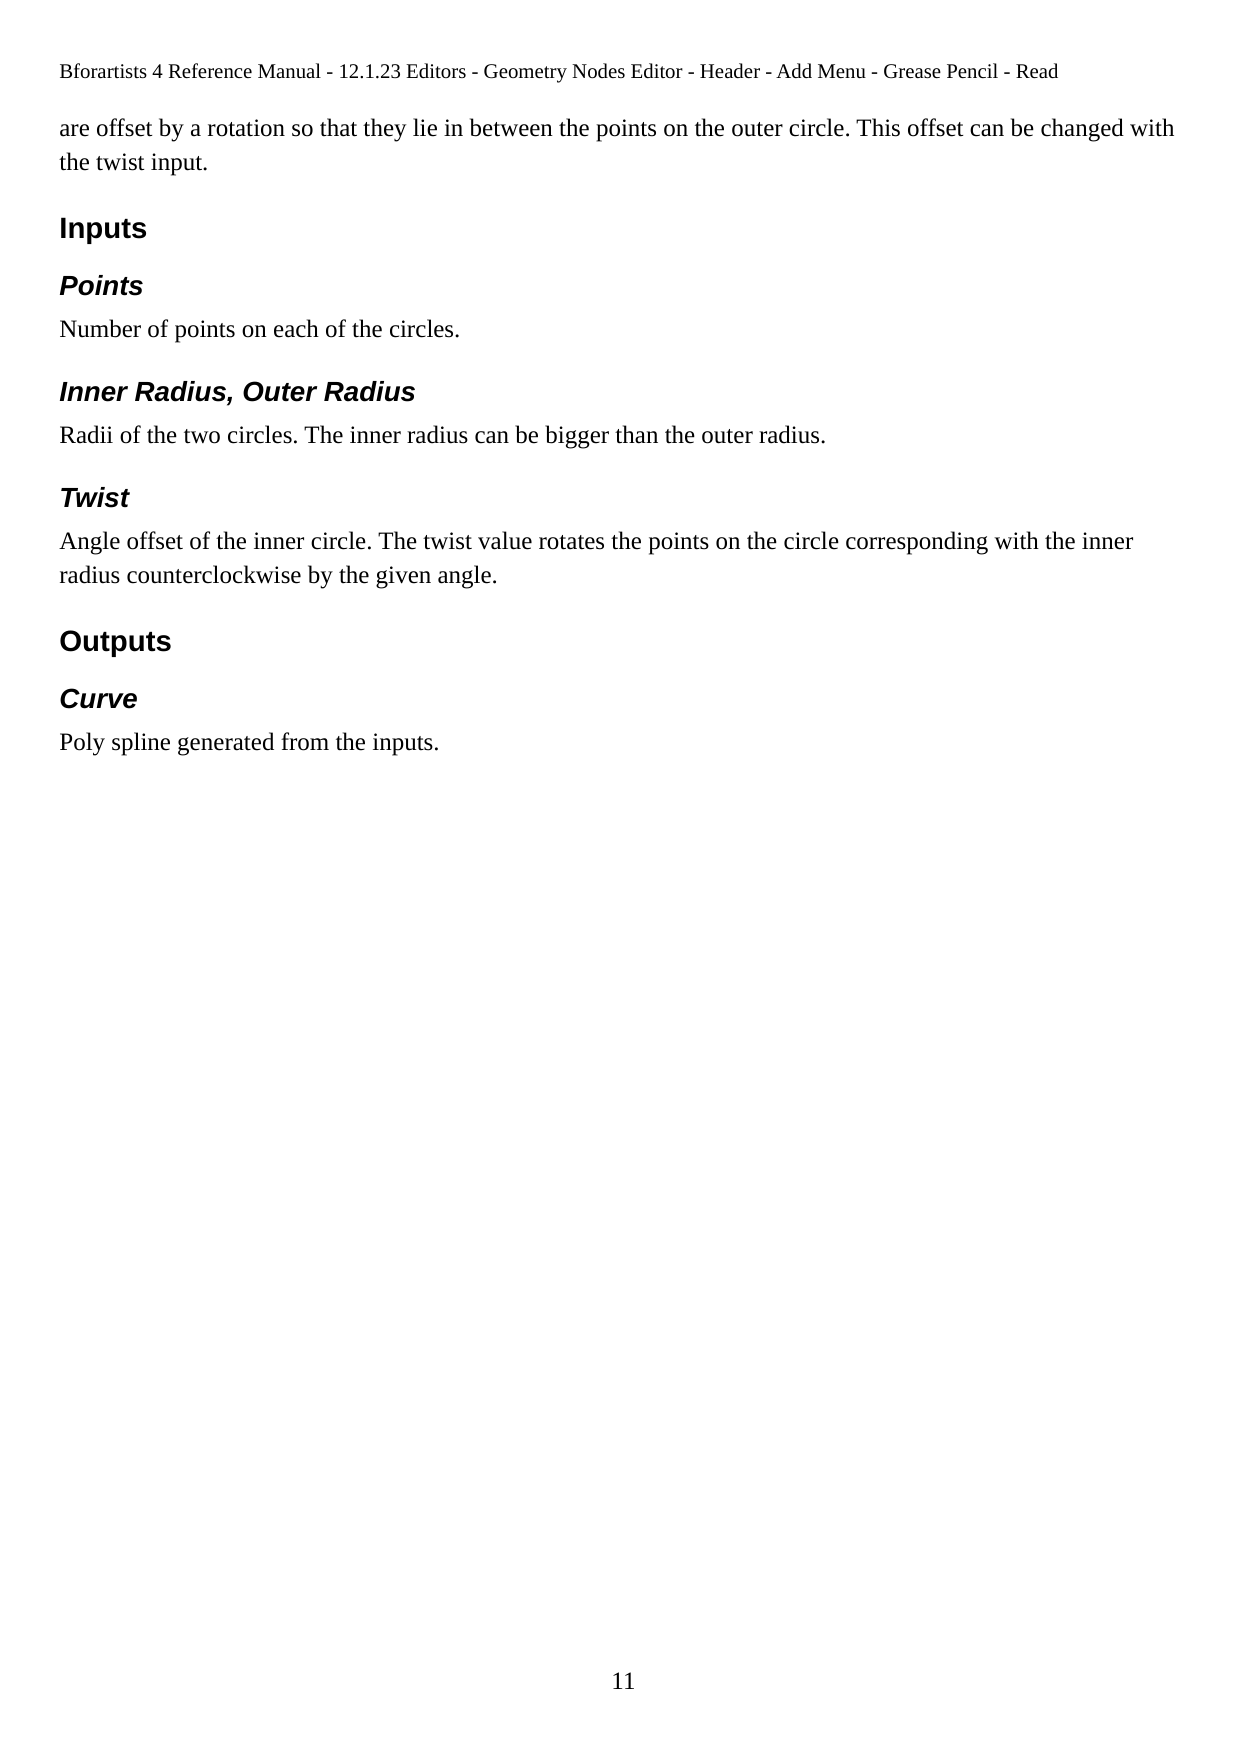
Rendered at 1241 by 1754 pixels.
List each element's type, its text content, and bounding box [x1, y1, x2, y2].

subtitle Inner Radius, Outer Radius [59, 375, 1181, 407]
subtitle Outputs [59, 624, 1181, 658]
subtitle Inputs [59, 211, 1181, 244]
subtitle Twist [59, 481, 1181, 513]
text are offset by a rotation so that they lie in between the points on the outer circle. This offset can be changed with the twist input. [59, 113, 1181, 176]
text Number of points on each of the circles. [59, 314, 1181, 343]
text Radii of the two circles. The inner radius can be bigger than the outer radius. [59, 420, 1181, 448]
text Poly spline generated from the inputs. [59, 727, 1181, 756]
subtitle Curve [59, 683, 1181, 714]
subtitle Points [59, 269, 1181, 301]
text Angle offset of the inner circle. The twist value rotates the points on the circle corresponding with the inner radius counterclockwise by the given angle. [59, 526, 1181, 589]
